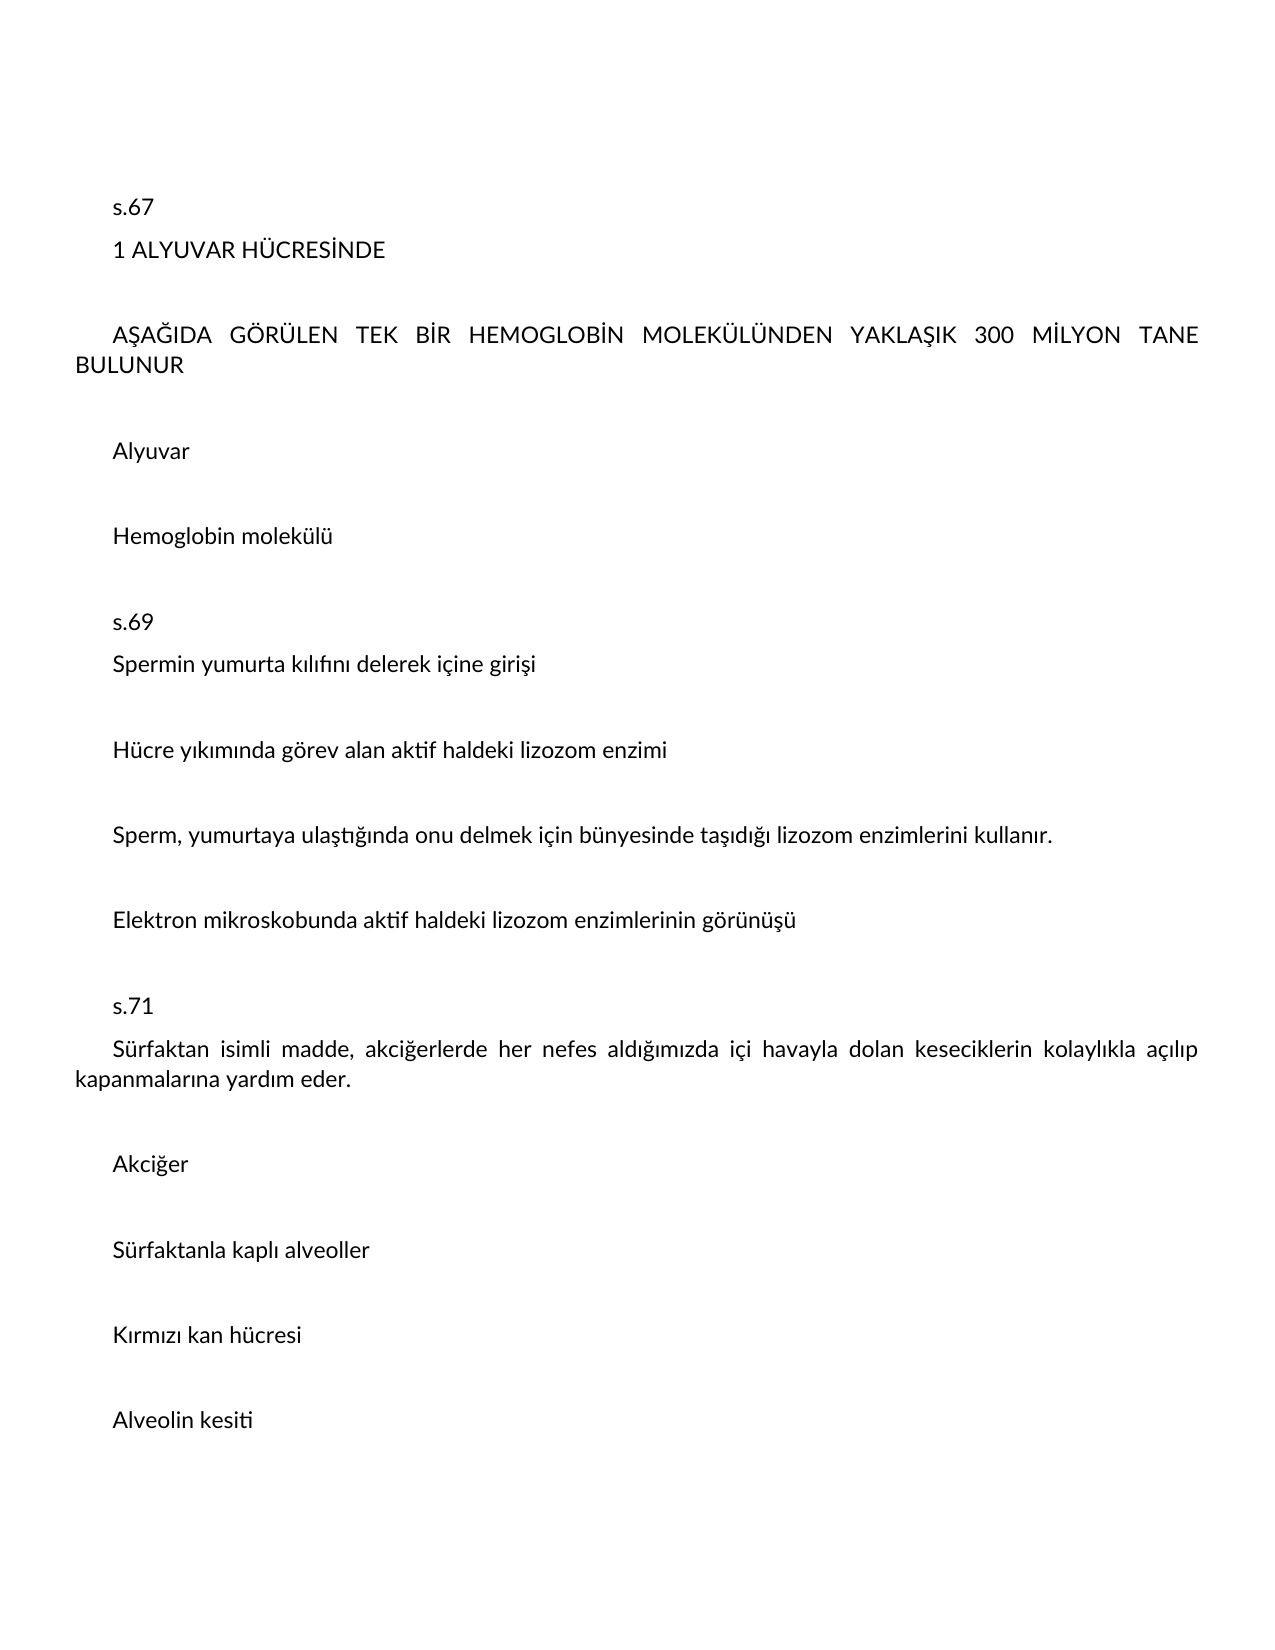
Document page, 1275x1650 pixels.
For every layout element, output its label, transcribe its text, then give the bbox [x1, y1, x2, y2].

text s.67 [75, 193, 1200, 220]
text Sperm, yumurtaya ulaştığında onu delmek için bünyesinde taşıdığı lizozom enzimlerini kullanır. [75, 821, 1200, 848]
text Hemoglobin molekülü [75, 522, 1200, 549]
text Akciğer [75, 1150, 1200, 1177]
text s.71 [75, 992, 1200, 1019]
text Kırmızı kan hücresi [75, 1321, 1200, 1348]
text Sürfaktanla kaplı alveoller [75, 1235, 1200, 1263]
text Elektron mikroskobunda aktif haldeki lizozom enzimlerinin görünüşü [75, 906, 1200, 934]
text AŞAĞIDA GÖRÜLEN TEK BİR HEMOGLOBİN MOLEKÜLÜNDEN YAKLAŞIK 300 MİLYON TANE BULUNUR [75, 321, 1200, 378]
text Alyuvar [75, 436, 1200, 464]
text Hücre yıkımında görev alan aktif haldeki lizozom enzimi [75, 735, 1200, 763]
text 1 ALYUVAR HÜCRESİNDE [75, 235, 1200, 263]
text Alveolin kesiti [75, 1406, 1200, 1434]
text Spermin yumurta kılıfını delerek içine girişi [75, 650, 1200, 677]
text s.69 [75, 607, 1200, 635]
text Sürfaktan isimli madde, akciğerlerde her nefes aldığımızda içi havayla dolan keseciklerin kolaylıkla açılıp kapanmalarına yardım eder. [75, 1034, 1200, 1092]
